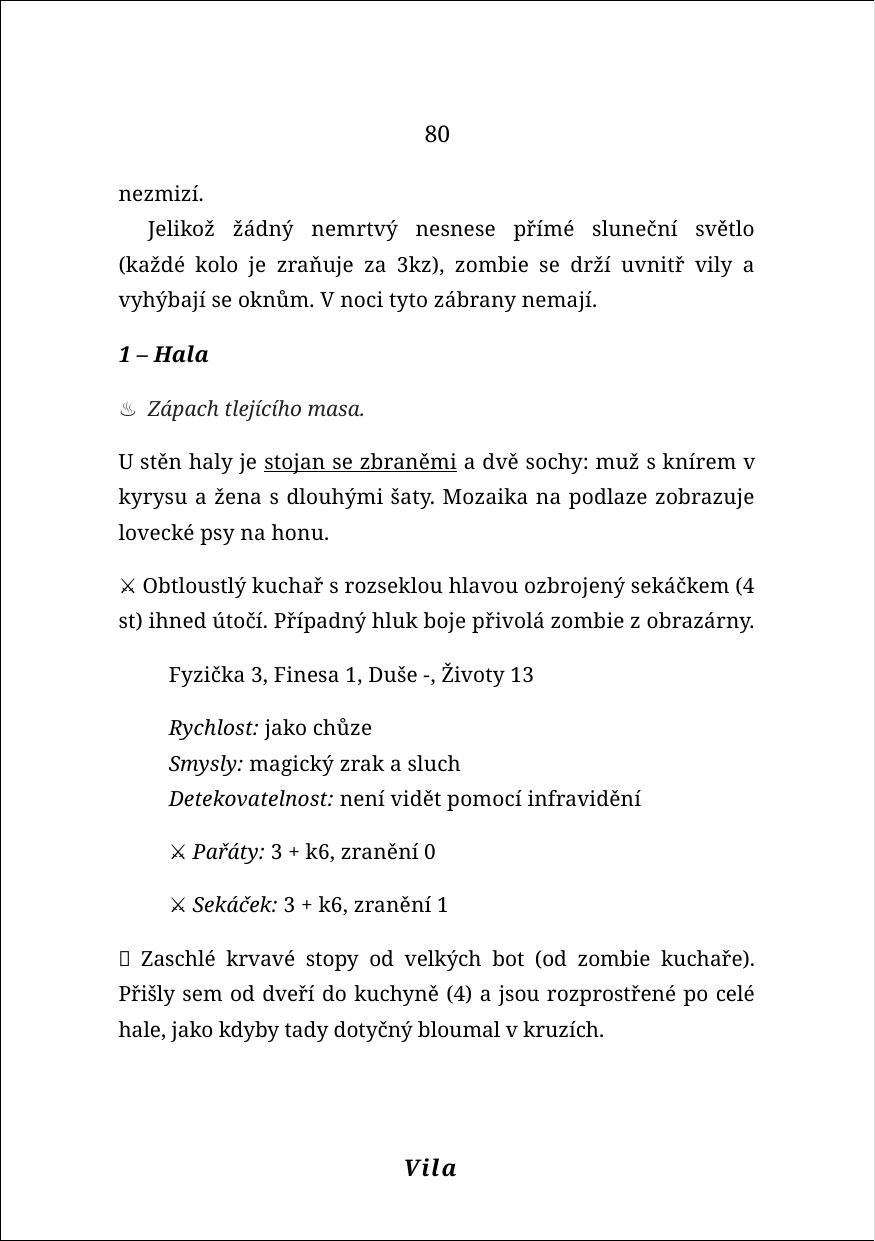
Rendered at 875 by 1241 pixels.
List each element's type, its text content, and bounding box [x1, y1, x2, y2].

text Smysly: magický zrak a sluch [168, 749, 756, 777]
text ♨ Zápach tlejícího masa. [118, 394, 756, 422]
text nezmizí. Jelikož žádný nemrtvý nesnese přímé sluneční světlo (každé kolo je zraňuje za 3kz), zombie se drží uvnitř vily a vyhýbají se oknům. V noci tyto zábrany nemají. [118, 179, 756, 314]
text Fyzička 3, Finesa 1, Duše -, Životy 13 [168, 660, 756, 688]
text ⚔ Pařáty: 3 + k6, zranění 0 [168, 837, 756, 866]
text ⚔ Sekáček: 3 + k6, zranění 1 [168, 891, 756, 919]
text ⚔ Obtloustlý kuchař s rozseklou hlavou ozbrojený sekáčkem (4 st) ihned útočí. Případný hluk boje přivolá zombie z obrazárny. [118, 571, 756, 635]
text U stěn haly je stojan se zbraněmi a dvě sochy: muž s knírem v kyrysu a žena s dlouhými šaty. Mozaika na podlaze zobrazuje lovecké psy na honu. [118, 447, 756, 546]
text Rychlost: jako chůze [168, 713, 756, 742]
text 👣 Zaschlé krvavé stopy od velkých bot (od zombie kuchaře). Přišly sem od dveří do kuchyně (4) a jsou rozprostřené po celé hale, jako kdyby tady dotyčný bloumal v kruzích. [118, 944, 756, 1043]
text 1 – Hala [118, 339, 756, 368]
text Detekovatelnost: není vidět pomocí infravidění [168, 784, 756, 813]
